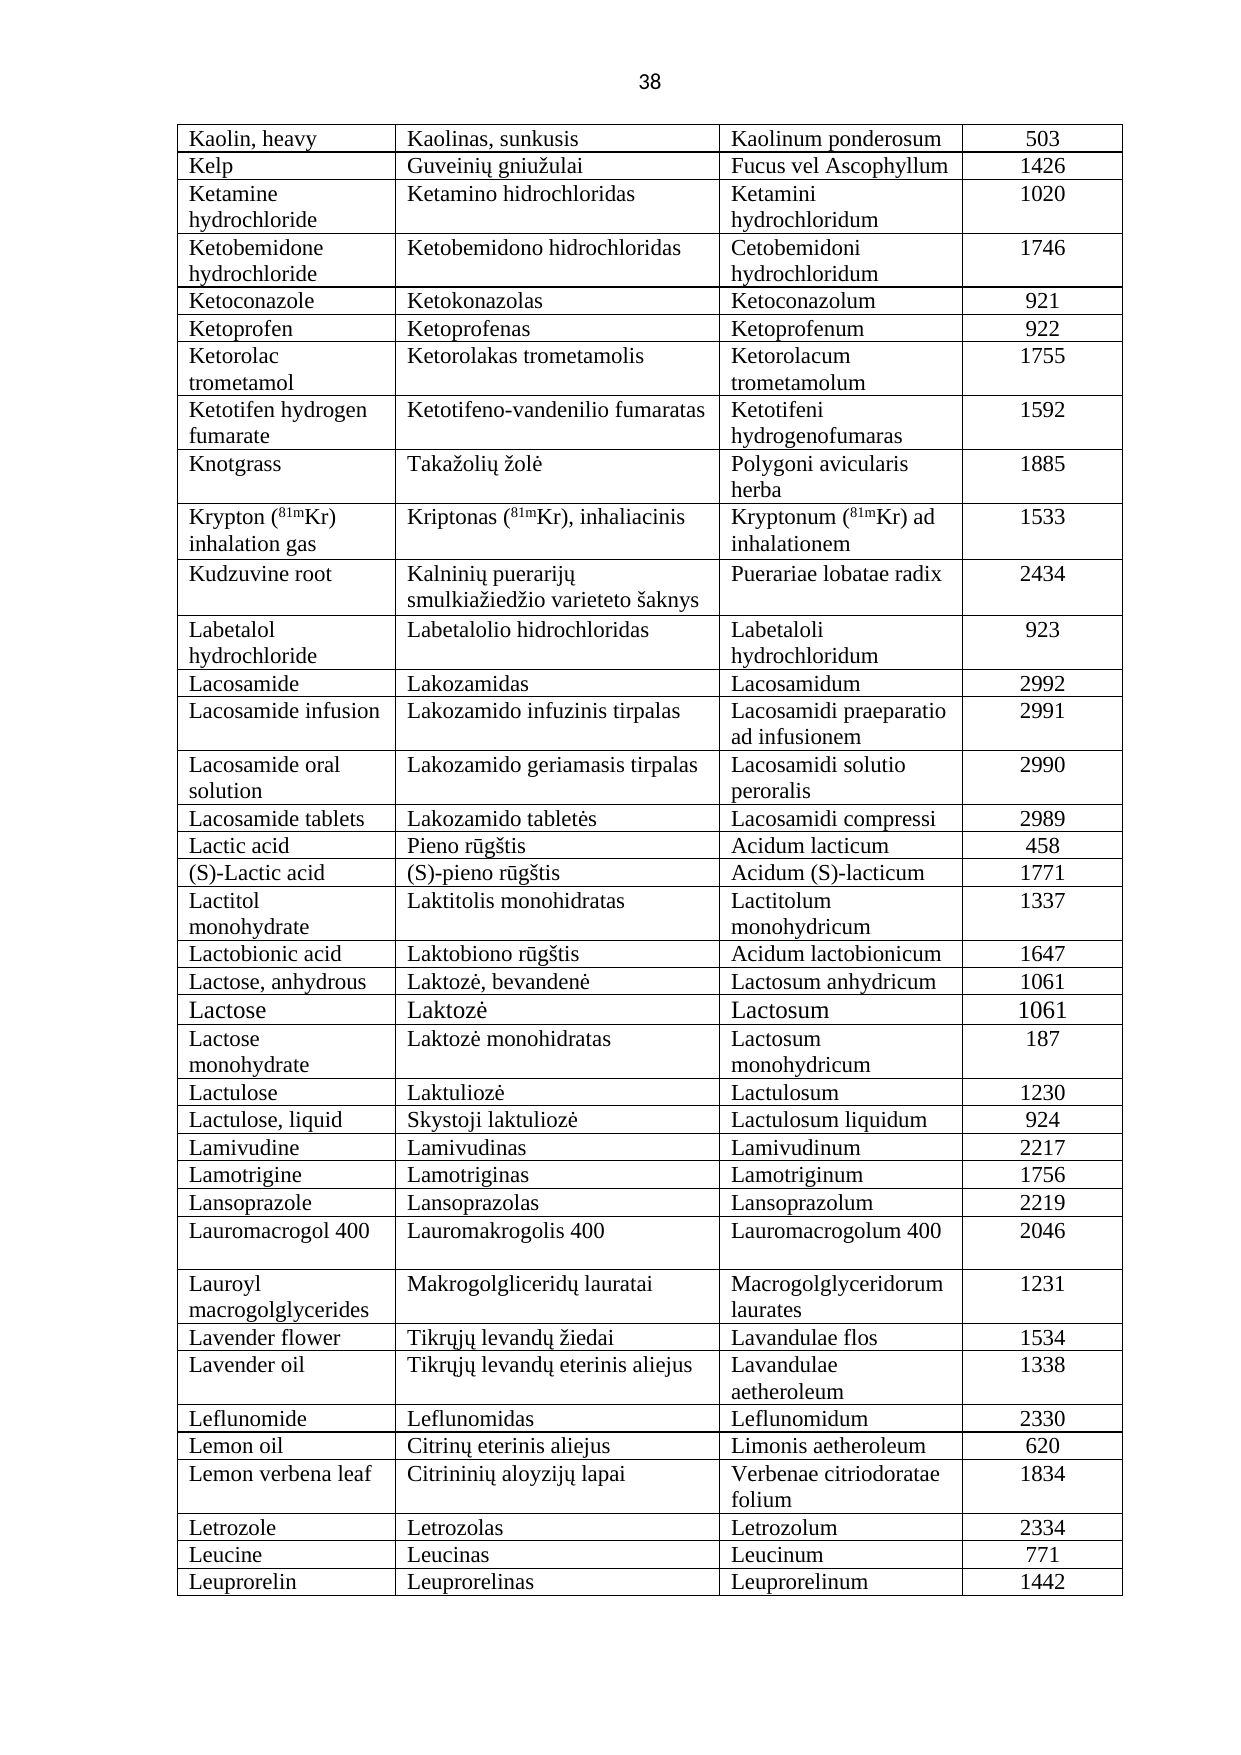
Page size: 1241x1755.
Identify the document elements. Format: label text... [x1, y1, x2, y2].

table_cell 1771 [963, 859, 1122, 886]
table_cell Letrozole [178, 1514, 395, 1540]
table_cell 1020 [963, 180, 1122, 233]
table_cell Leucine [178, 1541, 395, 1567]
table_cell Fucus vel Ascophyllum [720, 153, 962, 179]
table_cell Lemon oil [178, 1433, 395, 1459]
table_cell Leucinas [396, 1541, 719, 1567]
table_cell Lacosamidi compressi [720, 805, 962, 831]
table_cell Leuprorelinas [396, 1569, 719, 1595]
table_cell 1061 [963, 968, 1122, 994]
table_cell Lauromacrogol 400 [178, 1217, 395, 1269]
table_cell Leuprorelin [178, 1569, 395, 1595]
table_cell (S)-Lactic acid [178, 859, 395, 886]
table_cell 1746 [963, 234, 1122, 286]
table_cell Lactobionic acid [178, 941, 395, 967]
table_cell Leflunomidum [720, 1405, 962, 1431]
table_cell Lavender oil [178, 1351, 395, 1404]
table_cell 2992 [963, 670, 1122, 696]
table_cell 187 [963, 1025, 1122, 1078]
table_cell Lamivudine [178, 1134, 395, 1160]
table_cell Ketobemidono hidrochloridas [396, 234, 719, 286]
table_cell Lauromacrogolum 400 [720, 1217, 962, 1269]
table_cell Letrozolum [720, 1514, 962, 1540]
table_cell Laktobiono rūgštis [396, 941, 719, 967]
table_cell Cetobemidoni hydrochloridum [720, 234, 962, 286]
table_cell Krypton (81mKr) inhalation gas [178, 504, 395, 559]
table_cell Ketokonazolas [396, 288, 719, 314]
table_cell Ketamine hydrochloride [178, 180, 395, 233]
table_cell Lactic acid [178, 832, 395, 858]
table_cell 1338 [963, 1351, 1122, 1404]
table_cell Lauromakrogolis 400 [396, 1217, 719, 1269]
table_cell 2219 [963, 1189, 1122, 1216]
table_cell Lemon verbena leaf [178, 1460, 395, 1513]
table_cell 1230 [963, 1079, 1122, 1105]
table_cell Leucinum [720, 1541, 962, 1567]
table_cell Ketoprofenum [720, 315, 962, 341]
table_cell 2330 [963, 1405, 1122, 1431]
table_cell Lactulosum [720, 1079, 962, 1105]
table_cell Ketoconazole [178, 288, 395, 314]
table_cell Lacosamide [178, 670, 395, 696]
table_cell Pieno rūgštis [396, 832, 719, 858]
table_cell Kaolin, heavy [178, 125, 395, 151]
table_cell Lactosum anhydricum [720, 968, 962, 994]
table_cell (S)-pieno rūgštis [396, 859, 719, 886]
table_cell Kalninių puerarijų smulkiažiedžio varieteto šaknys [396, 560, 719, 615]
table_cell Ketotifen hydrogen fumarate [178, 396, 395, 449]
table_cell Lacosamidi solutio peroralis [720, 751, 962, 803]
table_cell Makrogolgliceridų lauratai [396, 1270, 719, 1323]
table_cell Lactitolum monohydricum [720, 887, 962, 939]
table_cell 1231 [963, 1270, 1122, 1323]
table_cell Lauroyl macrogolglycerides [178, 1270, 395, 1323]
table_cell Citrininių aloyzijų lapai [396, 1460, 719, 1513]
table_cell Tikrųjų levandų žiedai [396, 1324, 719, 1350]
table_cell Ketamino hidrochloridas [396, 180, 719, 233]
table_cell Ketobemidone hydrochloride [178, 234, 395, 286]
table_cell 1834 [963, 1460, 1122, 1513]
table_cell Limonis aetheroleum [720, 1433, 962, 1459]
table_cell Verbenae citriodoratae folium [720, 1460, 962, 1513]
table_cell Acidum lacticum [720, 832, 962, 858]
table_cell Kriptonas (81mKr), inhaliacinis [396, 504, 719, 559]
table_cell 1337 [963, 887, 1122, 939]
table_cell 1061 [963, 995, 1122, 1024]
table_cell Lacosamide oral solution [178, 751, 395, 803]
table_cell Lacosamide infusion [178, 697, 395, 750]
table_cell Lakozamido tabletės [396, 805, 719, 831]
table_cell Lactulose [178, 1079, 395, 1105]
table_cell 1885 [963, 450, 1122, 502]
table_cell Guveinių gniužulai [396, 153, 719, 179]
table_cell Ketorolakas trometamolis [396, 342, 719, 395]
table_cell Ketoprofen [178, 315, 395, 341]
table_cell Ketoconazolum [720, 288, 962, 314]
table_cell Lamivudinum [720, 1134, 962, 1160]
table_cell 2046 [963, 1217, 1122, 1269]
table_cell Lactitol monohydrate [178, 887, 395, 939]
table_cell Acidum (S)-lacticum [720, 859, 962, 886]
table_cell 2991 [963, 697, 1122, 750]
table_cell Ketamini hydrochloridum [720, 180, 962, 233]
table_cell 2989 [963, 805, 1122, 831]
table_cell Labetalolio hidrochloridas [396, 616, 719, 669]
table_cell Kaolinas, sunkusis [396, 125, 719, 151]
table_cell Skystoji laktuliozė [396, 1106, 719, 1133]
table_cell Lavender flower [178, 1324, 395, 1350]
table_cell 2217 [963, 1134, 1122, 1160]
table_cell Lacosamidum [720, 670, 962, 696]
table_cell 1533 [963, 504, 1122, 559]
table_cell Leflunomidas [396, 1405, 719, 1431]
table_cell Laktozė monohidratas [396, 1025, 719, 1078]
table_cell Lamotrigine [178, 1161, 395, 1188]
table_cell 503 [963, 125, 1122, 151]
table_cell Puerariae lobatae radix [720, 560, 962, 615]
table_cell Lamotriginas [396, 1161, 719, 1188]
table_cell Lactose, anhydrous [178, 968, 395, 994]
table_cell Ketoprofenas [396, 315, 719, 341]
table_cell Lakozamido geriamasis tirpalas [396, 751, 719, 803]
table_cell 1426 [963, 153, 1122, 179]
table_cell Lactulosum liquidum [720, 1106, 962, 1133]
table_cell Tikrųjų levandų eterinis aliejus [396, 1351, 719, 1404]
table_cell Kaolinum ponderosum [720, 125, 962, 151]
table_cell 1756 [963, 1161, 1122, 1188]
table_cell Lavandulae aetheroleum [720, 1351, 962, 1404]
table_cell 1592 [963, 396, 1122, 449]
table_cell Lavandulae flos [720, 1324, 962, 1350]
table_cell Leflunomide [178, 1405, 395, 1431]
table_cell 620 [963, 1433, 1122, 1459]
table_cell Kryptonum (81mKr) ad inhalationem [720, 504, 962, 559]
table_cell Lactose [178, 995, 395, 1024]
table_cell Lansoprazole [178, 1189, 395, 1216]
table_cell Ketotifeno-vandenilio fumaratas [396, 396, 719, 449]
table_cell Labetalol hydrochloride [178, 616, 395, 669]
table_cell Lakozamido infuzinis tirpalas [396, 697, 719, 750]
table_cell Kudzuvine root [178, 560, 395, 615]
table_cell 458 [963, 832, 1122, 858]
table_cell Laktozė [396, 995, 719, 1024]
table_cell Lacosamide tablets [178, 805, 395, 831]
table_cell Lansoprazolas [396, 1189, 719, 1216]
table_cell Lamivudinas [396, 1134, 719, 1160]
table_cell 2334 [963, 1514, 1122, 1540]
table_cell Labetaloli hydrochloridum [720, 616, 962, 669]
table_cell Lakozamidas [396, 670, 719, 696]
table_cell Ketorolacum trometamolum [720, 342, 962, 395]
table_cell Acidum lactobionicum [720, 941, 962, 967]
table_cell Ketorolac trometamol [178, 342, 395, 395]
table_cell Knotgrass [178, 450, 395, 502]
table_cell 1534 [963, 1324, 1122, 1350]
table_cell Ketotifeni hydrogenofumaras [720, 396, 962, 449]
table_cell 2990 [963, 751, 1122, 803]
table_cell 1755 [963, 342, 1122, 395]
table_cell Kelp [178, 153, 395, 179]
table_cell Lactose monohydrate [178, 1025, 395, 1078]
table_cell 1442 [963, 1569, 1122, 1595]
table_cell 2434 [963, 560, 1122, 615]
table_cell 922 [963, 315, 1122, 341]
table_cell Leuprorelinum [720, 1569, 962, 1595]
table_cell 923 [963, 616, 1122, 669]
table_cell Letrozolas [396, 1514, 719, 1540]
table_cell Macrogolglyceridorum laurates [720, 1270, 962, 1323]
table_cell 771 [963, 1541, 1122, 1567]
table_cell 924 [963, 1106, 1122, 1133]
table_cell Citrinų eterinis aliejus [396, 1433, 719, 1459]
table_cell Polygoni avicularis herba [720, 450, 962, 502]
table_cell Lacosamidi praeparatio ad infusionem [720, 697, 962, 750]
table_cell 1647 [963, 941, 1122, 967]
table_cell Laktitolis monohidratas [396, 887, 719, 939]
table_cell Lactulose, liquid [178, 1106, 395, 1133]
table_cell Laktuliozė [396, 1079, 719, 1105]
table_cell Lansoprazolum [720, 1189, 962, 1216]
table_cell 921 [963, 288, 1122, 314]
table_cell Lactosum monohydricum [720, 1025, 962, 1078]
table_cell Lactosum [720, 995, 962, 1024]
table_cell Laktozė, bevandenė [396, 968, 719, 994]
table_cell Takažolių žolė [396, 450, 719, 502]
table_cell Lamotriginum [720, 1161, 962, 1188]
